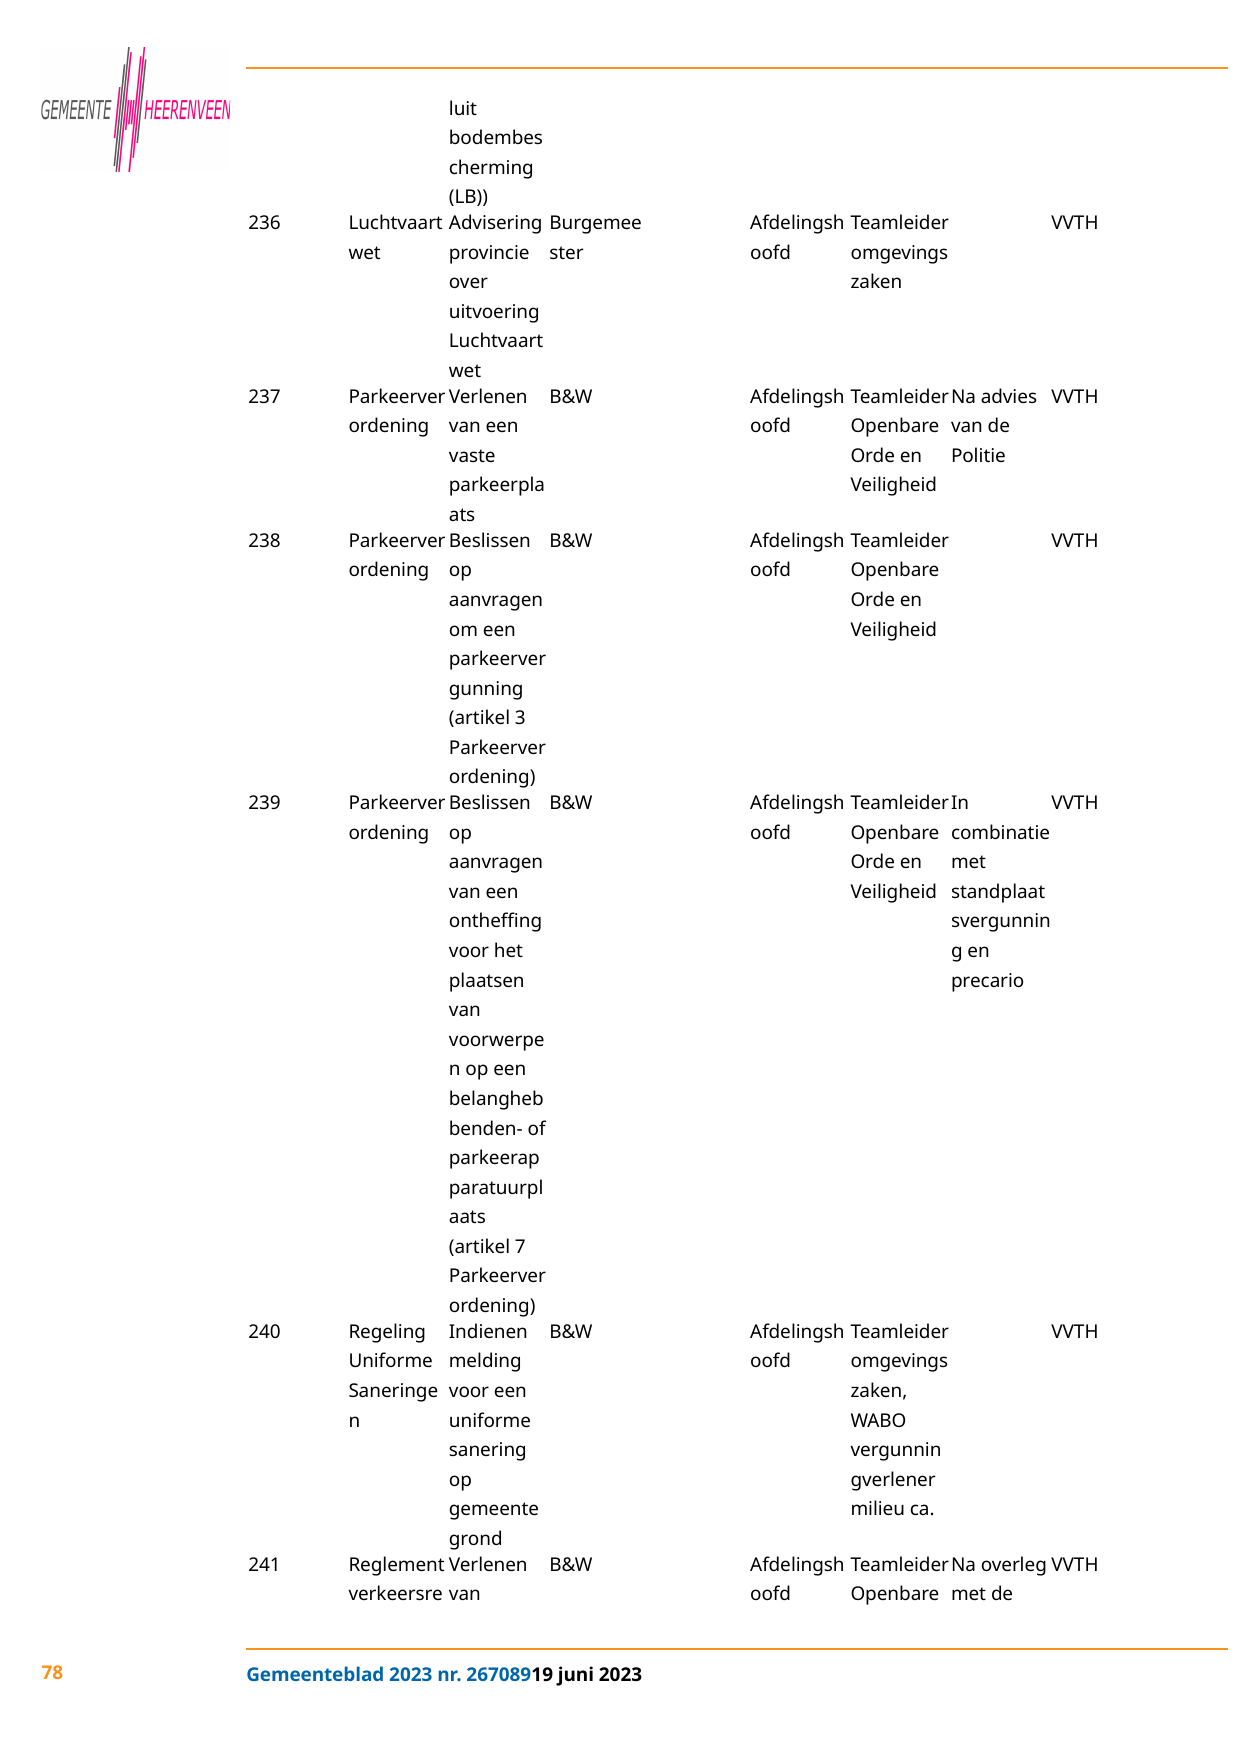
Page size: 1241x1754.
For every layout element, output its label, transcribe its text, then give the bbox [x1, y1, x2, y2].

table_cell B&W [549, 527, 649, 789]
table_cell [650, 383, 750, 527]
picture [41, 47, 231, 172]
table_cell [951, 95, 1051, 209]
table_cell VVTH [1051, 209, 1152, 383]
table_cell 239 [248, 789, 348, 1318]
table_cell 240 [248, 1318, 348, 1551]
table_cell Afdelingshoofd [750, 1318, 850, 1551]
table_cell [348, 95, 449, 209]
table_cell Parkeerverordening [348, 383, 449, 527]
table_cell Regeling Uniforme Saneringen [348, 1318, 449, 1551]
table_cell Beslissen op aanvragen om een parkeervergunning (artikel 3 Parkeerverordening) [449, 527, 549, 789]
table_cell [549, 95, 649, 209]
table_cell [650, 789, 750, 1318]
table_cell luit bodembescherming (LB)) [449, 95, 549, 209]
table_cell Reglement verkeersre [348, 1551, 449, 1606]
table_cell Na overleg met de [951, 1551, 1051, 1606]
table_cell Afdelingshoofd [750, 383, 850, 527]
table_cell [650, 527, 750, 789]
table_cell VVTH [1051, 527, 1152, 789]
table_cell Teamleider Openbare Orde en Veiligheid [850, 789, 951, 1318]
table_cell [951, 527, 1051, 789]
table_cell B&W [549, 1551, 649, 1606]
table_cell Afdelingshoofd [750, 209, 850, 383]
table_cell VVTH [1051, 1318, 1152, 1551]
table_cell Parkeerverordening [348, 527, 449, 789]
table_cell [750, 95, 850, 209]
table_cell VVTH [1051, 789, 1152, 1318]
table_cell [650, 209, 750, 383]
table_cell Teamleider omgevingszaken, WABO vergunningverlener milieu ca. [850, 1318, 951, 1551]
table_cell 241 [248, 1551, 348, 1606]
table_cell Teamleider Openbare Orde en Veiligheid [850, 383, 951, 527]
table_cell [650, 1318, 750, 1551]
table_cell Afdelingshoofd [750, 1551, 850, 1606]
table_cell Teamleider Openbare Orde en Veiligheid [850, 527, 951, 789]
table_cell Indienen melding voor een uniforme sanering op gemeentegrond [449, 1318, 549, 1551]
table_cell Beslissen op aanvragen van een ontheffing voor het plaatsen van voorwerpen op een belanghebbenden- of parkeerapparatuurplaats (artikel 7 Parkeerverordening) [449, 789, 549, 1318]
table_cell B&W [549, 383, 649, 527]
table_cell VVTH [1051, 383, 1152, 527]
table_cell B&W [549, 789, 649, 1318]
table_cell Burgemeester [549, 209, 649, 383]
table_cell Verlenen van [449, 1551, 549, 1606]
table_cell [248, 95, 348, 209]
table_cell Verlenen van een vaste parkeerplaats [449, 383, 549, 527]
table_cell Teamleider omgevingszaken [850, 209, 951, 383]
table_cell VVTH [1051, 1551, 1152, 1606]
table_cell Afdelingshoofd [750, 527, 850, 789]
table_cell [951, 209, 1051, 383]
table_cell B&W [549, 1318, 649, 1551]
table_cell Advisering provincie over uitvoering Luchtvaartwet [449, 209, 549, 383]
table_cell 238 [248, 527, 348, 789]
table_cell Teamleider Openbare [850, 1551, 951, 1606]
table_cell In combinatie met standplaatsvergunning en precario [951, 789, 1051, 1318]
table_cell Luchtvaartwet [348, 209, 449, 383]
table_cell Na advies van de Politie [951, 383, 1051, 527]
table_cell Parkeerverordening [348, 789, 449, 1318]
table_cell 236 [248, 209, 348, 383]
table_cell [650, 1551, 750, 1606]
table_cell [850, 95, 951, 209]
table_cell [1051, 95, 1152, 209]
table_cell Afdelingshoofd [750, 789, 850, 1318]
table_cell [951, 1318, 1051, 1551]
table_cell [650, 95, 750, 209]
table_cell 237 [248, 383, 348, 527]
